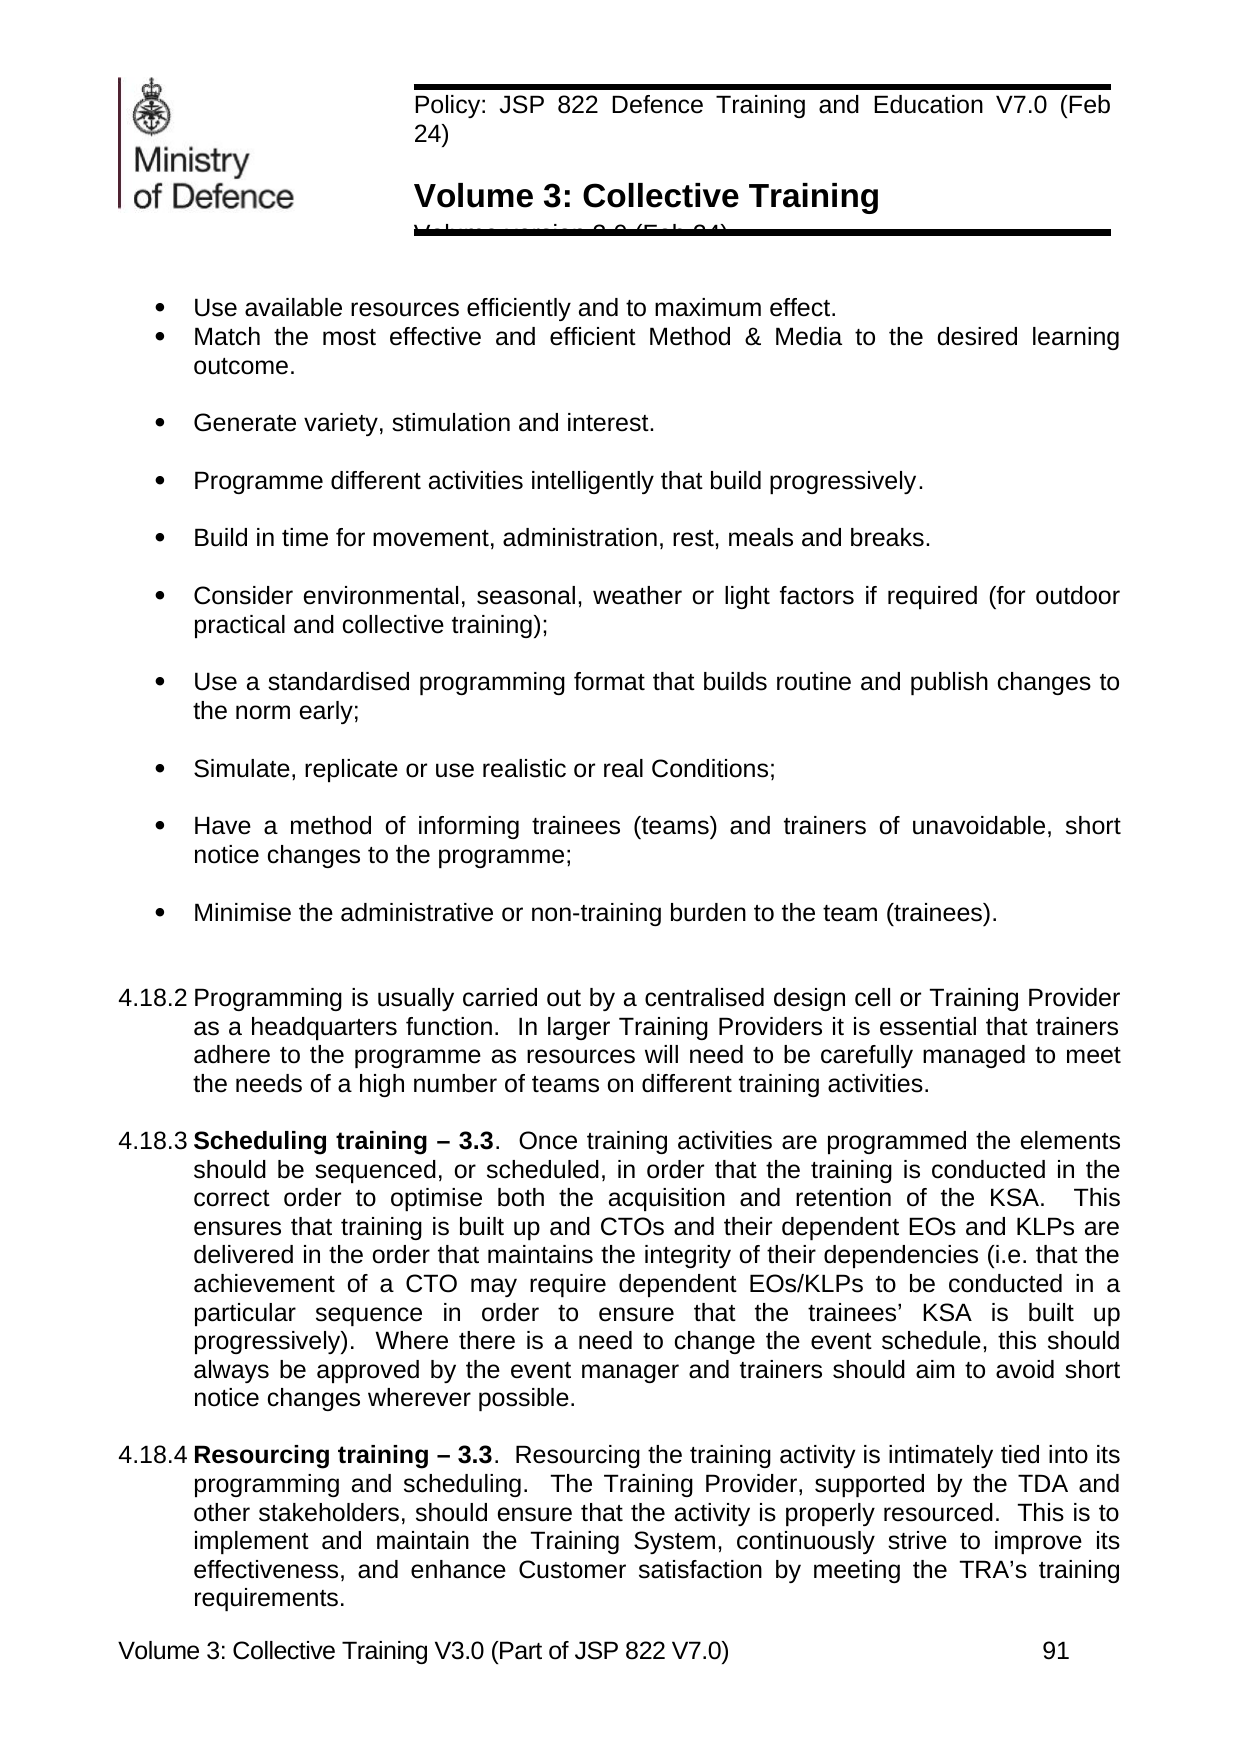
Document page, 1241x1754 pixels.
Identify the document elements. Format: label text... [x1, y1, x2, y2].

subtitle Resourcing training – 3.3. Resourcing the training activity is intimately tied into its programming and scheduling. The Training Provider, supported by the TDA and other stakeholders, should ensure that the activity is properly resourced. This is to implement and maintain the Training System, continuously strive to improve its effectiveness, and enhance Customer satisfaction by meeting the TRA’s training requirements. [118, 1441, 1122, 1612]
list Have a method of informing trainees (teams) and trainers of unavoidable, short notice changes to the programme; [156, 811, 1122, 869]
subtitle Scheduling training – 3.3. Once training activities are programmed the elements should be sequenced, or scheduled, in order that the training is conducted in the correct order to optimise both the acquisition and retention of the KSA. This ensures that training is built up and CTOs and their dependent EOs and KLPs are delivered in the order that maintains the integrity of their dependencies (i.e. that the achievement of a CTO may require dependent EOs/KLPs to be conducted in a particular sequence in order to ensure that the trainees’ KSA is built up progressively). Where there is a need to change the event schedule, this should always be approved by the event manager and trainers should aim to avoid short notice changes wherever possible. [118, 1127, 1122, 1412]
list Consider environmental, seasonal, weather or light factors if required (for outdoor practical and collective training); [156, 581, 1122, 639]
list Minimise the administrative or non-training burden to the team (trainees). [156, 898, 1122, 927]
list Use a standardised programming format that builds routine and publish changes to the norm early; [156, 667, 1122, 725]
list Build in time for movement, administration, rest, meals and breaks. [156, 523, 1122, 552]
list Simulate, replicate or use realistic or real Conditions; [156, 754, 1122, 783]
subtitle Programming is usually carried out by a centralised design cell or Training Provider as a headquarters function. In larger Training Providers it is essential that trainers adhere to the programme as resources will need to be carefully managed to meet the needs of a high number of teams on different training activities. [118, 984, 1122, 1098]
list Use available resources efficiently and to maximum effect. [156, 293, 1122, 322]
list Programme different activities intelligently that build progressively. [156, 466, 1122, 495]
list Generate variety, stimulation and interest. [156, 408, 1122, 437]
list Match the most effective and efficient Method & Media to the desired learning outcome. [156, 322, 1122, 379]
